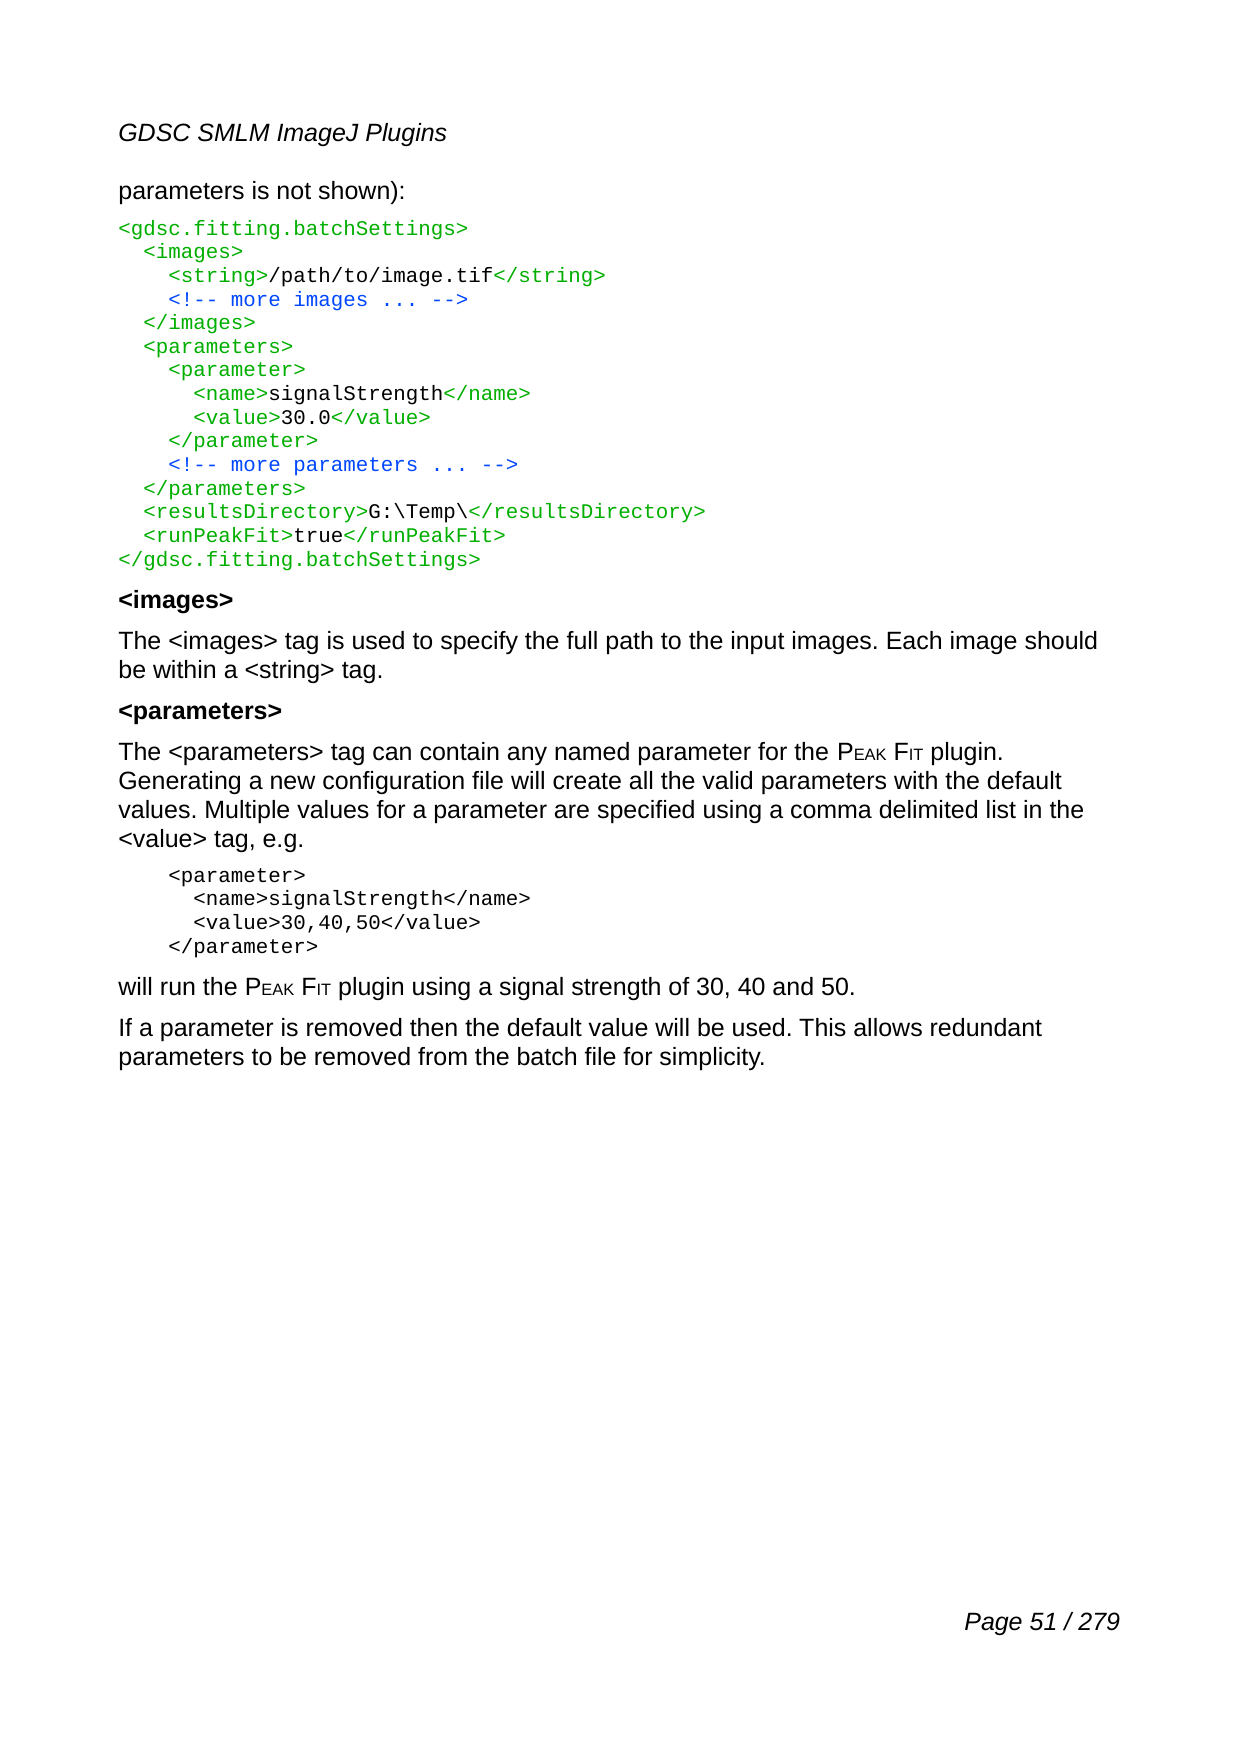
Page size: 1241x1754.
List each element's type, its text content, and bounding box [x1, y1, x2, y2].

text The <parameters> tag can contain any named parameter for the Peak Fit plugin. Generating a new configuration file will create all the valid parameters with the default values. Multiple values for a parameter are specified using a comma delimited list in the <value> tag, e.g. [118, 737, 1122, 852]
text <parameters> [118, 696, 1122, 725]
text will run the Peak Fit plugin using a signal strength of 30, 40 and 50. [118, 972, 1122, 1001]
text <gdsc.fitting.batchSettings> <images> <string>/path/to/image.tif</string> <!-- more images ... --> </images> <parameters> <parameter> <name>signalStrength</name> <value>30.0</value> </parameter> <!-- more parameters ... --> </parameters> <resultsDirectory>G:\Temp\</resultsDirectory> <runPeakFit>true</runPeakFit> </gdsc.fitting.batchSettings> [118, 218, 1122, 572]
text parameters is not shown): [118, 176, 1122, 205]
text The <images> tag is used to specify the full path to the input images. Each image should be within a <string> tag. [118, 626, 1122, 683]
text <parameter> <name>signalStrength</name> <value>30,40,50</value> </parameter> [118, 865, 1122, 959]
text If a parameter is removed then the default value will be used. This allows redundant parameters to be removed from the batch file for simplicity. [118, 1013, 1122, 1071]
text <images> [118, 585, 1122, 613]
